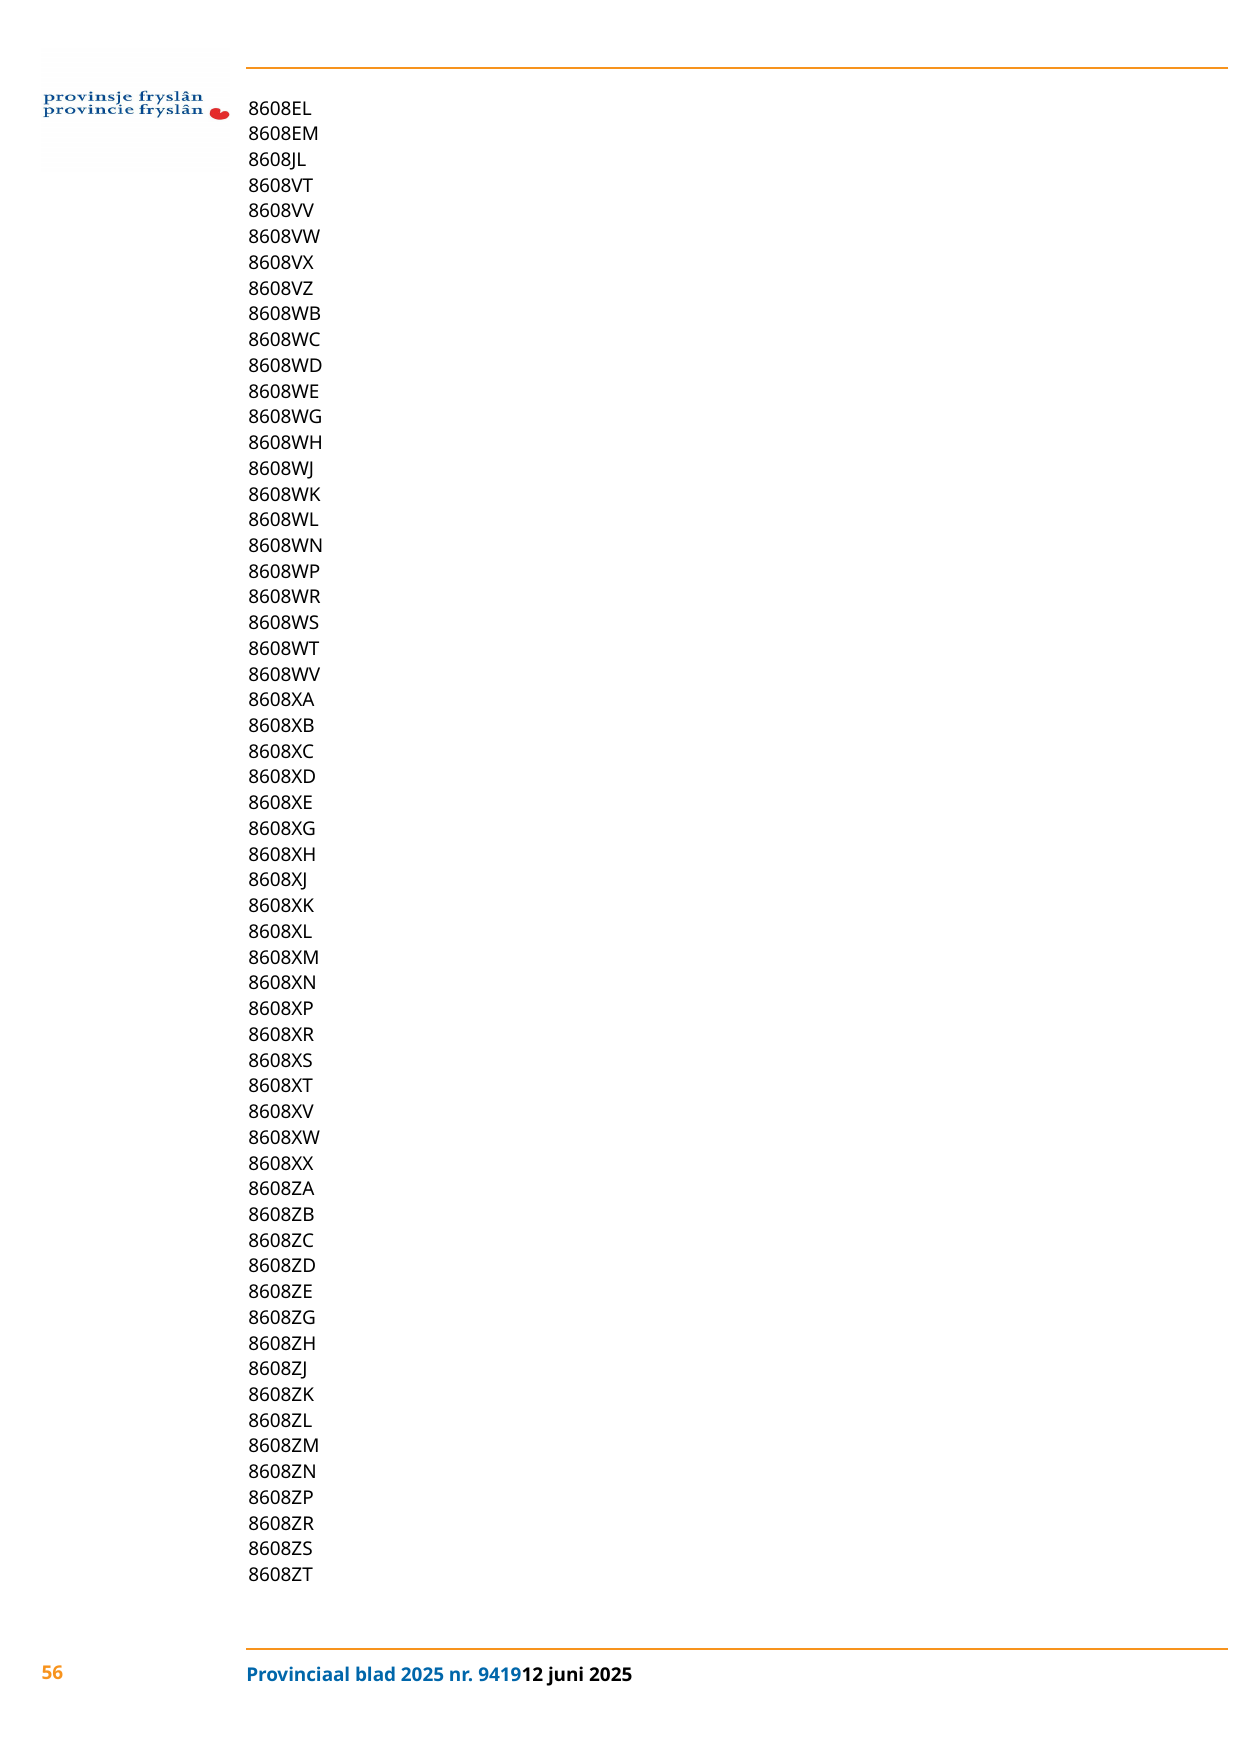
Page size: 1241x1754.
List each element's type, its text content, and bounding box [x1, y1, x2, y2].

table_cell 8608XK [248, 893, 1152, 918]
table_cell 8608JL [248, 146, 1152, 172]
table_cell 8608ZM [248, 1433, 1152, 1458]
table_cell 8608XB [248, 712, 1152, 738]
table_cell 8608ZS [248, 1536, 1152, 1561]
table_cell 8608WN [248, 532, 1152, 558]
table_cell 8608XC [248, 738, 1152, 764]
table_cell 8608XA [248, 687, 1152, 712]
table_cell 8608WB [248, 301, 1152, 326]
table_cell 8608VV [248, 198, 1152, 223]
table_cell 8608WR [248, 584, 1152, 609]
table_cell 8608WG [248, 404, 1152, 429]
table_cell 8608VX [248, 249, 1152, 275]
table_cell 8608XL [248, 918, 1152, 944]
table_cell 8608ZP [248, 1484, 1152, 1510]
table_cell 8608WL [248, 506, 1152, 532]
table_cell 8608XM [248, 944, 1152, 969]
table_cell 8608WS [248, 609, 1152, 635]
table_cell 8608ZL [248, 1407, 1152, 1433]
table_cell 8608ZG [248, 1304, 1152, 1330]
table_cell 8608XV [248, 1098, 1152, 1124]
table_cell 8608XR [248, 1021, 1152, 1047]
table_cell 8608XW [248, 1124, 1152, 1150]
table_cell 8608XE [248, 790, 1152, 815]
table_cell 8608XT [248, 1073, 1152, 1098]
table_cell 8608XX [248, 1150, 1152, 1175]
table_cell 8608VW [248, 224, 1152, 249]
table_cell 8608ZJ [248, 1356, 1152, 1381]
table_cell 8608WK [248, 481, 1152, 506]
table_cell 8608ZB [248, 1201, 1152, 1227]
table_cell 8608ZD [248, 1253, 1152, 1278]
table_cell 8608XS [248, 1047, 1152, 1072]
picture [41, 47, 231, 172]
table_cell 8608XH [248, 841, 1152, 867]
table_cell 8608XP [248, 995, 1152, 1021]
table_cell 8608WP [248, 558, 1152, 584]
table_cell 8608EM [248, 121, 1152, 146]
table_cell 8608ZE [248, 1278, 1152, 1304]
table_cell 8608WT [248, 635, 1152, 661]
table_cell 8608WC [248, 326, 1152, 352]
table_cell 8608ZC [248, 1227, 1152, 1253]
table_cell 8608VT [248, 172, 1152, 198]
table_cell 8608XJ [248, 867, 1152, 892]
table_cell 8608ZK [248, 1381, 1152, 1407]
table_cell 8608EL [248, 95, 1152, 121]
table_cell 8608ZH [248, 1330, 1152, 1356]
table_cell 8608ZA [248, 1175, 1152, 1201]
table_cell 8608ZT [248, 1561, 1152, 1587]
table_cell 8608XG [248, 815, 1152, 841]
table_cell 8608WJ [248, 455, 1152, 481]
table_cell 8608WD [248, 352, 1152, 378]
table_cell 8608XD [248, 764, 1152, 789]
table_cell 8608VZ [248, 275, 1152, 301]
table_cell 8608WH [248, 429, 1152, 455]
table_cell 8608WV [248, 661, 1152, 687]
table_cell 8608XN [248, 970, 1152, 995]
table_cell 8608ZN [248, 1459, 1152, 1484]
table_cell 8608ZR [248, 1510, 1152, 1536]
table_cell 8608WE [248, 378, 1152, 403]
